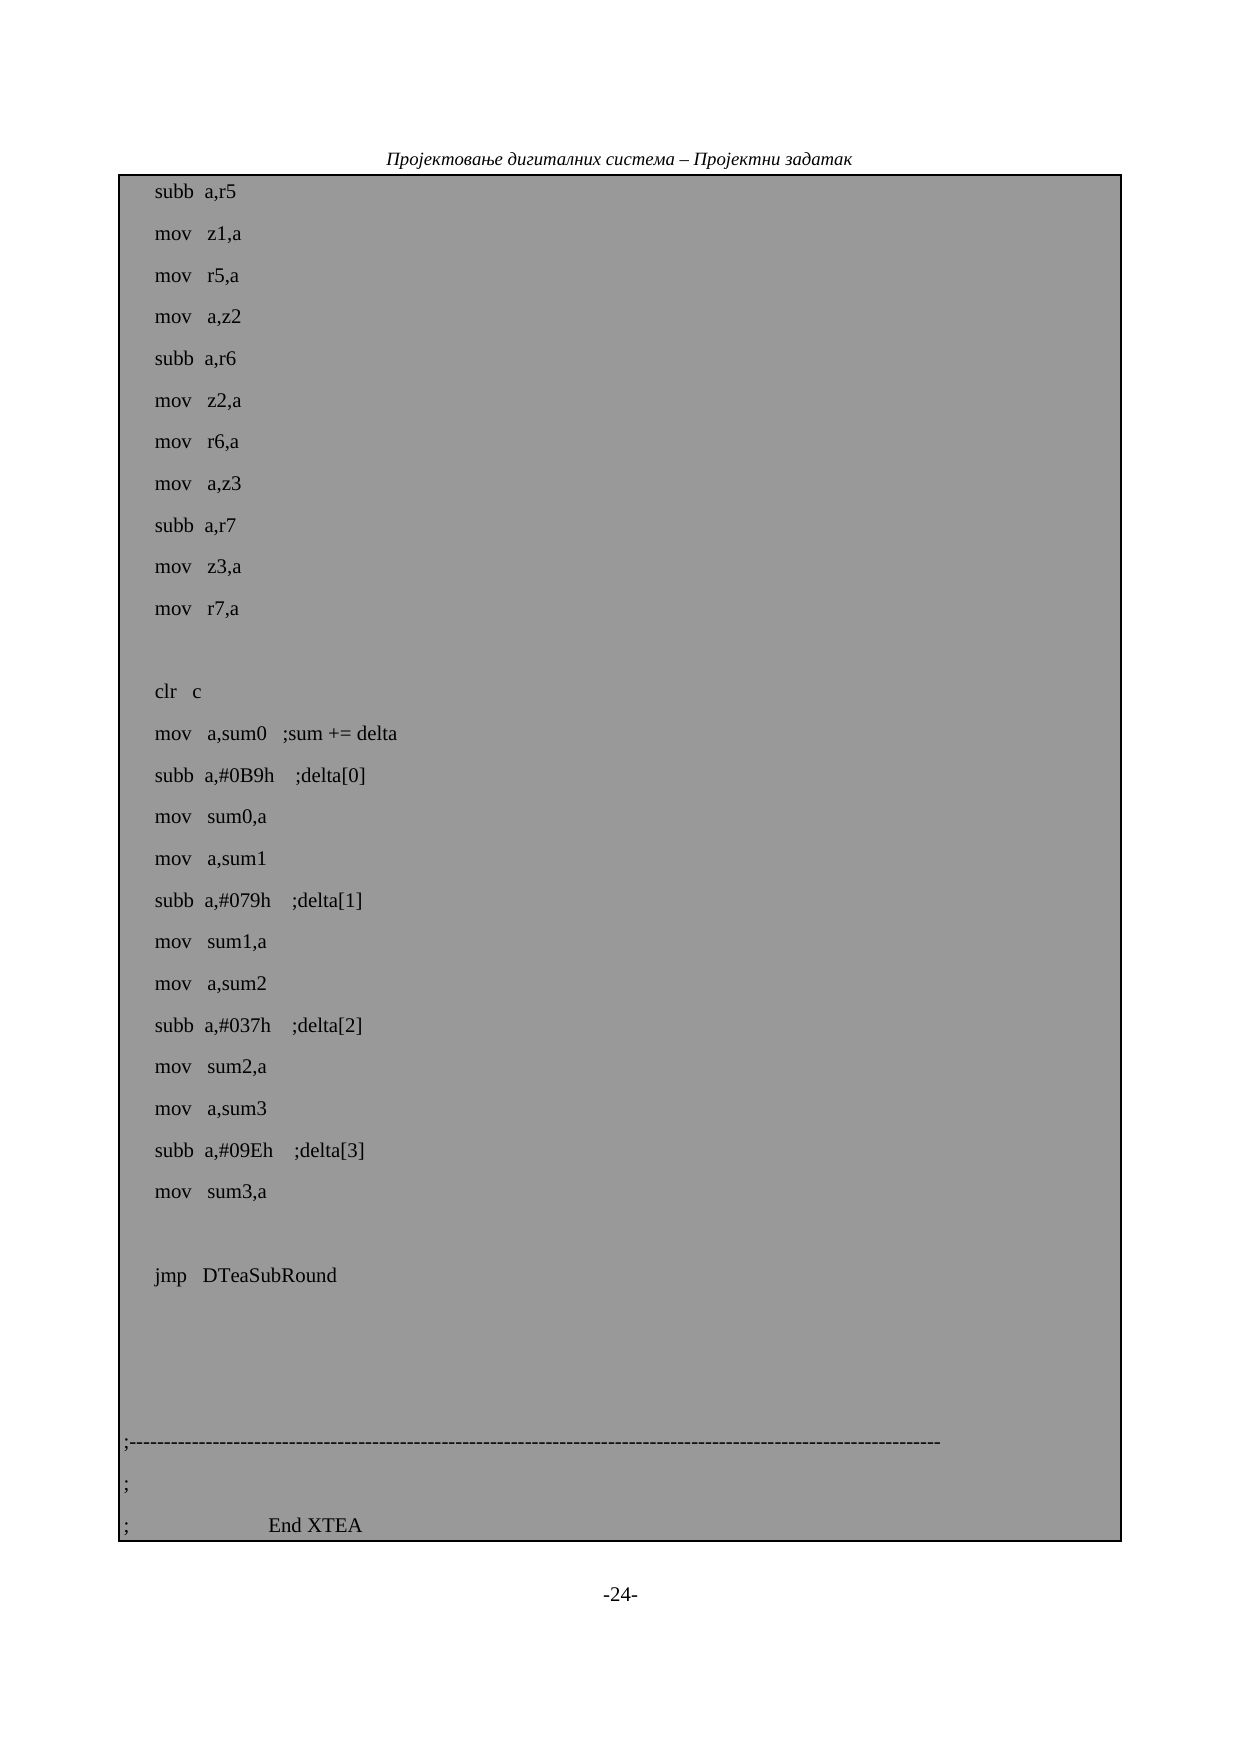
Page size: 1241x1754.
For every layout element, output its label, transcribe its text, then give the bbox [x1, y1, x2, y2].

text mov a,sum2 [120, 966, 1120, 1000]
text mov r5,a [120, 258, 1120, 292]
text subb a,r5 [120, 176, 1120, 209]
text mov sum3,a [120, 1174, 1120, 1209]
text ; End XTEA [120, 1508, 1120, 1540]
text mov a,sum0 ;sum += delta [120, 716, 1120, 750]
text mov a,sum3 [120, 1091, 1120, 1125]
text ;--------------------------------------------------------------------------------------------------------------------- [120, 1424, 1120, 1459]
text mov a,z3 [120, 466, 1120, 500]
text mov a,z2 [120, 299, 1120, 334]
text mov z1,a [120, 216, 1120, 250]
text subb a,#037h ;delta[2] [120, 1008, 1120, 1042]
text mov z3,a [120, 549, 1120, 584]
text mov sum1,a [120, 924, 1120, 959]
text mov r7,a [120, 591, 1120, 625]
text mov a,sum1 [120, 841, 1120, 875]
text mov sum0,a [120, 799, 1120, 834]
text mov r6,a [120, 424, 1120, 459]
text subb a,#079h ;delta[1] [120, 883, 1120, 917]
text subb a,#0B9h ;delta[0] [120, 758, 1120, 792]
text clr c [120, 674, 1120, 709]
text subb a,r7 [120, 508, 1120, 542]
text subb a,#09Eh ;delta[3] [120, 1133, 1120, 1167]
text mov z2,a [120, 383, 1120, 417]
text mov sum2,a [120, 1049, 1120, 1084]
text subb a,r6 [120, 341, 1120, 375]
text ; [120, 1466, 1120, 1500]
text jmp DTeaSubRound [120, 1258, 1120, 1292]
